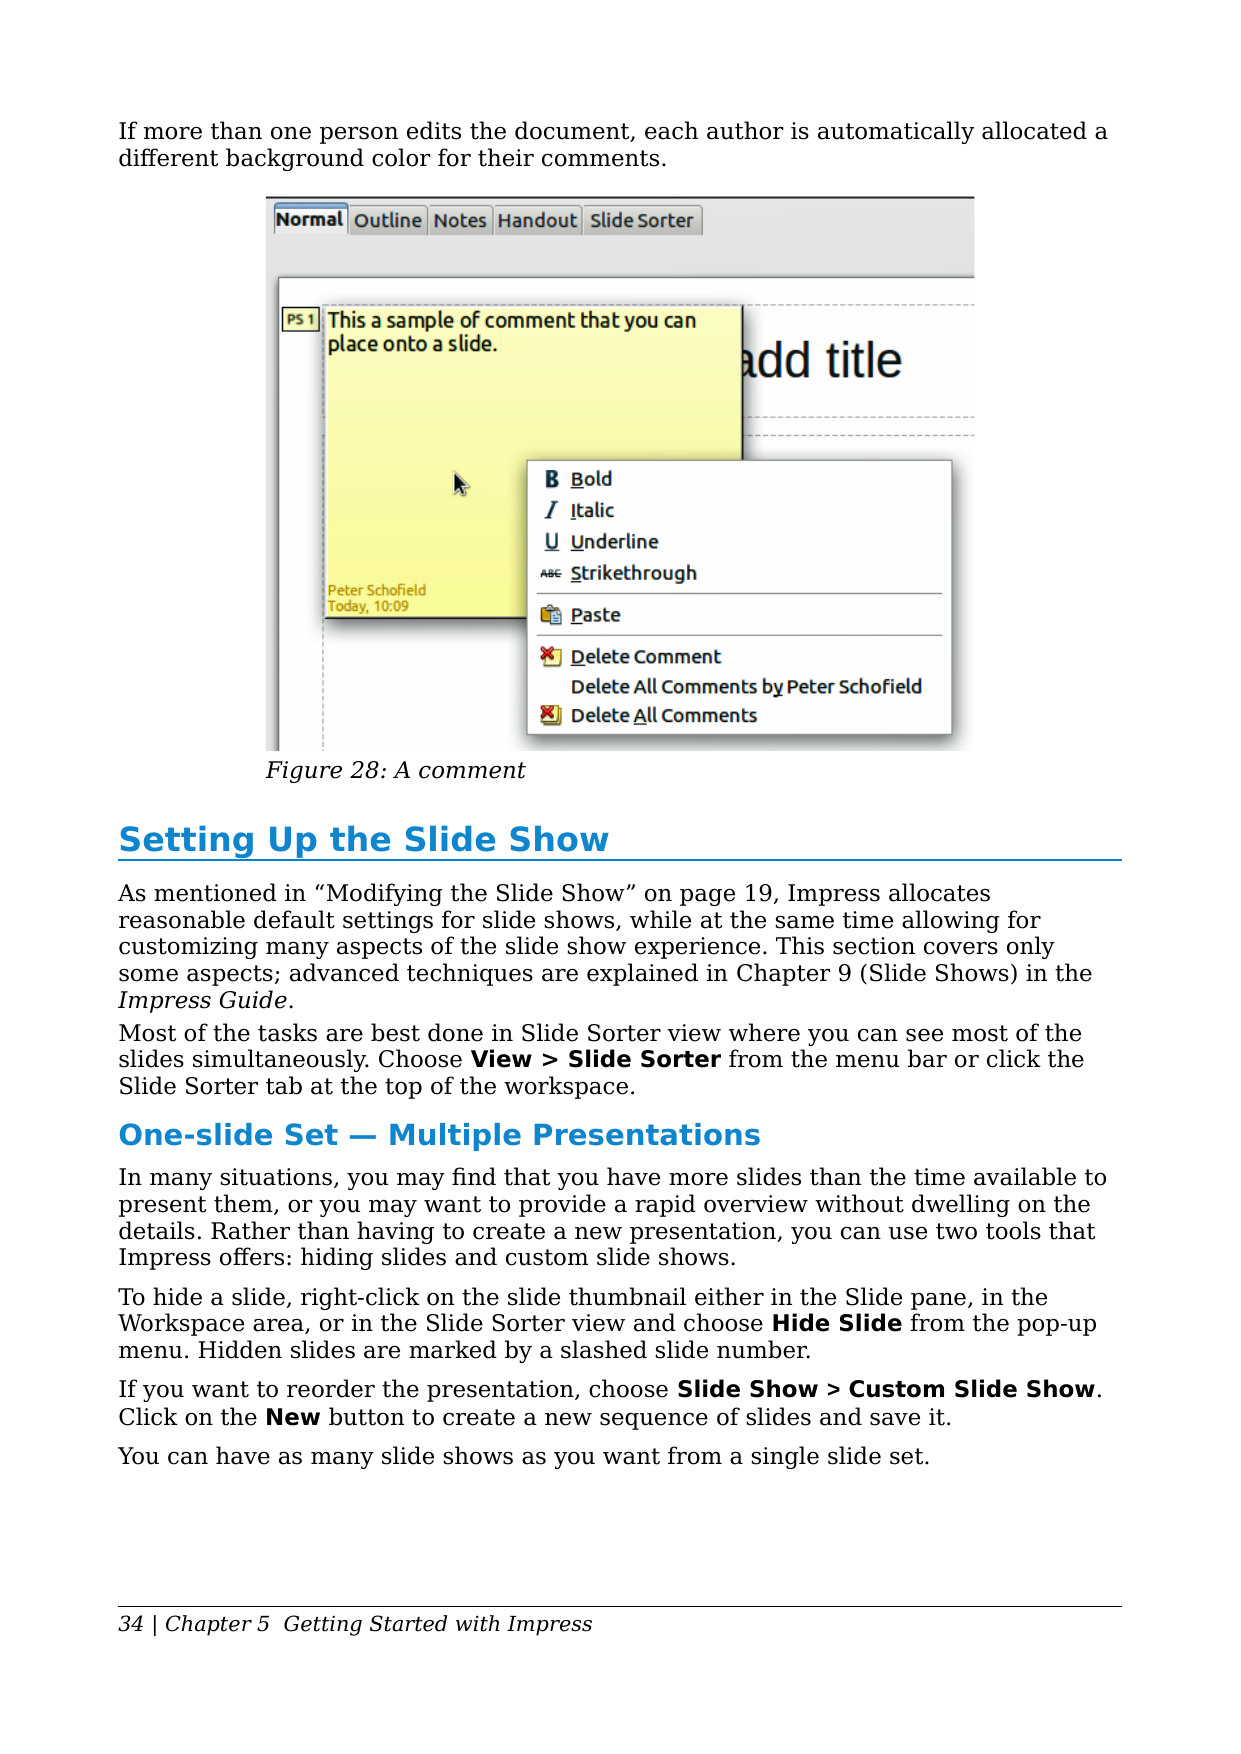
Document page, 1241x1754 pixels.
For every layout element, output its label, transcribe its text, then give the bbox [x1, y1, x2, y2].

text To hide a slide, right-click on the slide thumbnail either in the Slide pane, in the Workspace area, or in the Slide Sorter view and choose Hide Slide from the pop-up menu. Hidden slides are marked by a slashed slide number. [118, 1284, 1122, 1364]
text In many situations, you may find that you have more slides than the time available to present them, or you may want to provide a rapid overview without dwelling on the details. Rather than having to create a new presentation, you can use two tools that Impress offers: hiding slides and custom slide shows. [118, 1164, 1122, 1271]
text Figure 28: A comment [266, 757, 974, 784]
list Most of the tasks are best done in Slide Sorter view where you can see most of the slides simultaneously. Choose View > Slide Sorter from the menu bar or click the Slide Sorter tab at the top of the workspace. [118, 1020, 1122, 1100]
text You can have as many slide shows as you want from a single slide set. [118, 1443, 1122, 1470]
picture [265, 196, 975, 751]
subtitle One-slide Set — Multiple Presentations [118, 1118, 1122, 1152]
text If more than one person edits the document, each author is automatically allocated a different background color for their comments. [118, 118, 1122, 171]
text If you want to reorder the presentation, choose Slide Show > Custom Slide Show. Click on the New button to create a new sequence of slides and save it. [118, 1376, 1122, 1431]
list As mentioned in “Modifying the Slide Show” on page 19, Impress allocates reasonable default settings for slide shows, while at the same time allowing for customizing many aspects of the slide show experience. This section covers only some aspects; advanced techniques are explained in Chapter 9 (Slide Shows) in the Impress Guide. [118, 880, 1122, 1013]
subtitle Setting Up the Slide Show [118, 820, 1122, 859]
